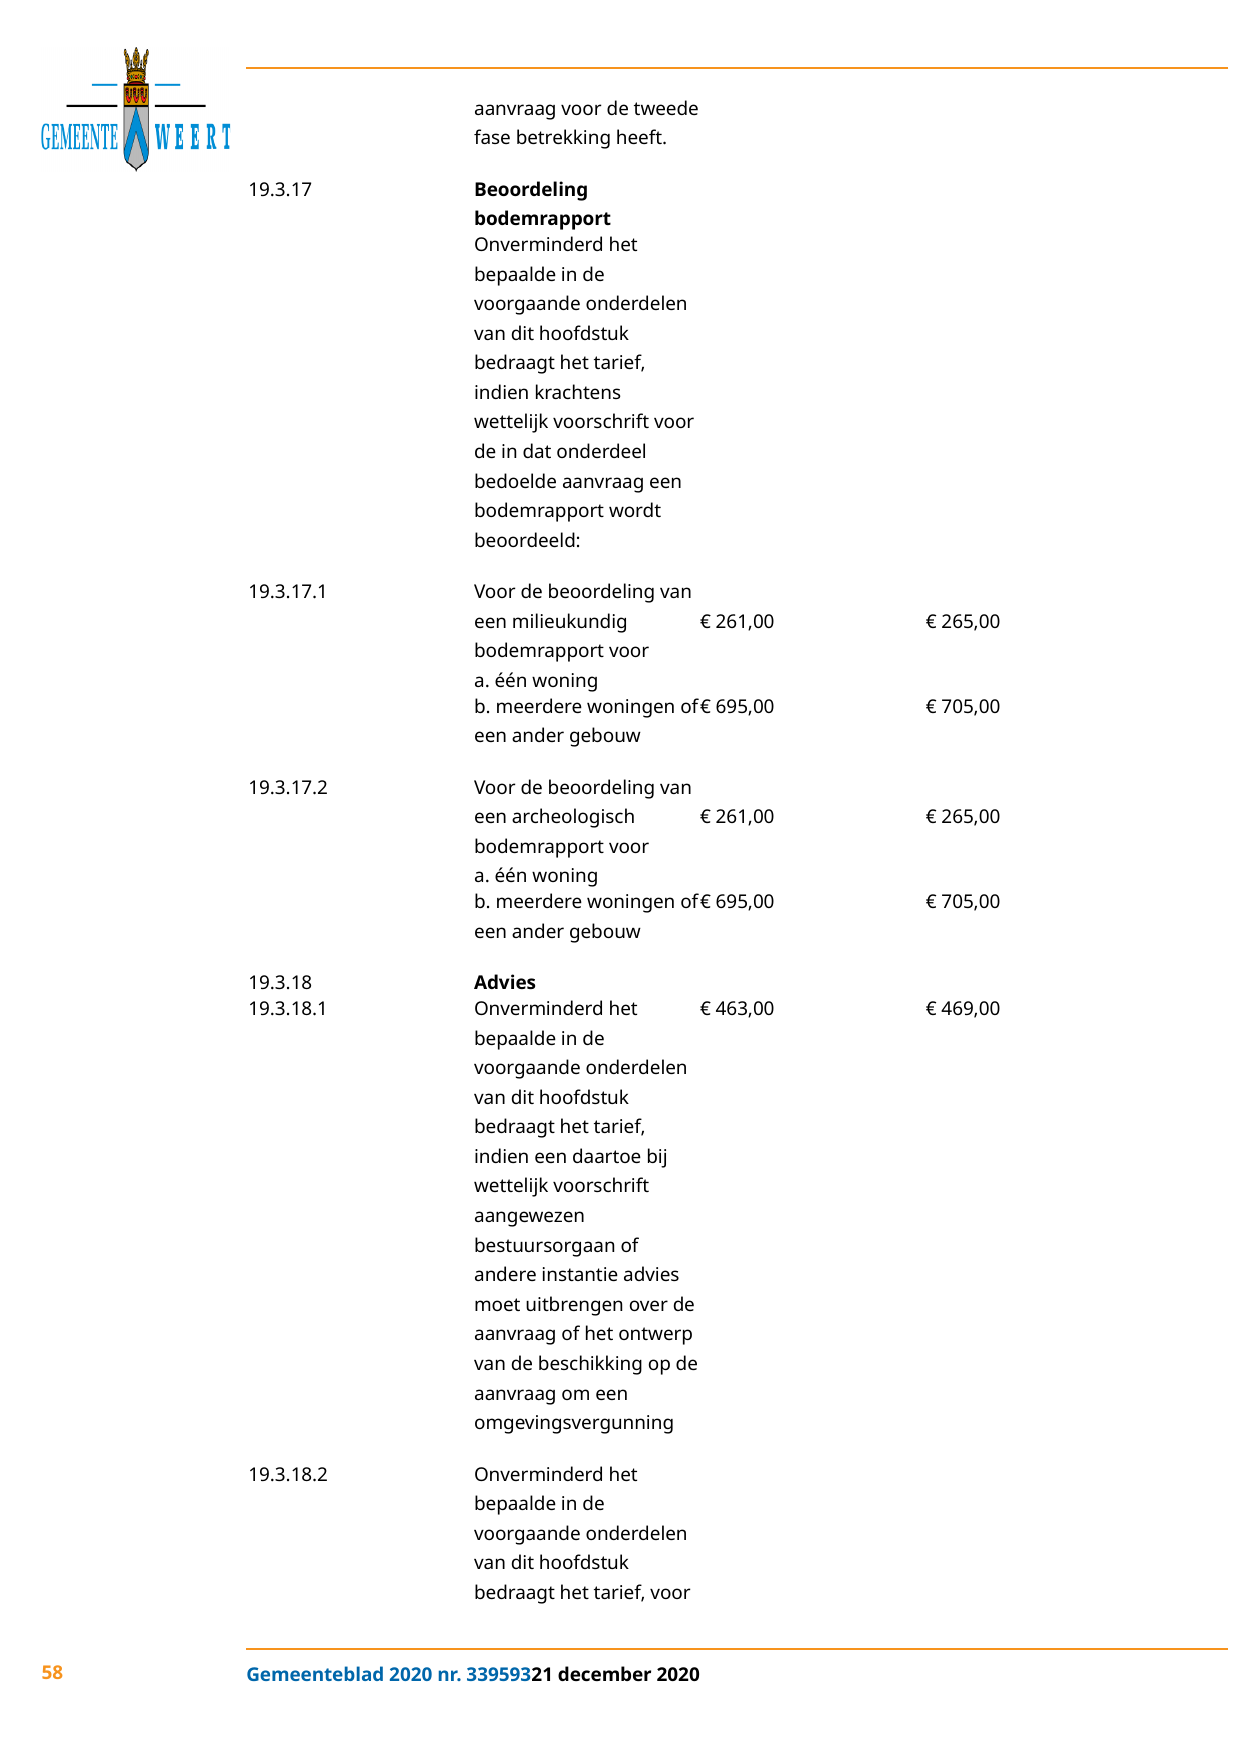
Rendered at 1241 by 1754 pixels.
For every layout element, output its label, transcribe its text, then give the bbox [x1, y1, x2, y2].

table_cell [474, 944, 700, 969]
table_cell [248, 150, 474, 176]
table_cell [474, 1435, 700, 1461]
table_cell € 265,00 [926, 774, 1152, 888]
table_cell [700, 150, 926, 176]
table_cell [700, 748, 926, 774]
table_cell [474, 150, 700, 176]
table_cell [248, 553, 474, 578]
table_cell [248, 231, 474, 553]
table_cell Advies [474, 970, 700, 995]
table_cell [700, 231, 926, 553]
table_cell [248, 95, 474, 150]
table_cell € 265,00 [926, 579, 1152, 693]
table_cell Onverminderd het bepaalde in de voorgaande onderdelen van dit hoofdstuk bedraagt het tarief, indien een daartoe bij wettelijk voorschrift aangewezen bestuursorgaan of andere instantie advies moet uitbrengen over de aanvraag of het ontwerp van de beschikking op de aanvraag om een omgevingsvergunning [474, 995, 700, 1435]
table_cell [926, 95, 1152, 150]
table_cell € 705,00 [926, 693, 1152, 748]
table_cell [700, 1435, 926, 1461]
table_cell [926, 231, 1152, 553]
table_cell 19.3.17.2 [248, 774, 474, 888]
table_cell [926, 748, 1152, 774]
table_cell € 695,00 [700, 693, 926, 748]
table_cell [700, 970, 926, 995]
table_cell [700, 1461, 926, 1605]
table_cell [248, 693, 474, 748]
table_cell [248, 944, 474, 969]
table_cell [926, 1461, 1152, 1605]
table_cell [700, 944, 926, 969]
table_cell [926, 970, 1152, 995]
table_cell Voor de beoordeling van een milieukundig bodemrapport voor a. één woning [474, 579, 700, 693]
table_cell [926, 1435, 1152, 1461]
table_cell [248, 1435, 474, 1461]
table_cell [248, 748, 474, 774]
table_cell Voor de beoordeling van een archeologisch bodemrapport voor a. één woning [474, 774, 700, 888]
table_cell € 469,00 [926, 995, 1152, 1435]
table_cell 19.3.18 [248, 970, 474, 995]
table_cell aanvraag voor de tweede fase betrekking heeft. [474, 95, 700, 150]
table_cell b. meerdere woningen of een ander gebouw [474, 693, 700, 748]
table_cell 19.3.17 [248, 176, 474, 231]
table_cell [926, 176, 1152, 231]
table_cell € 261,00 [700, 579, 926, 693]
table_cell [474, 553, 700, 578]
table_cell 19.3.18.2 [248, 1461, 474, 1605]
table_cell € 705,00 [926, 889, 1152, 944]
table_cell [926, 944, 1152, 969]
table_cell 19.3.17.1 [248, 579, 474, 693]
table_cell [700, 553, 926, 578]
table_cell [926, 553, 1152, 578]
table_cell 19.3.18.1 [248, 995, 474, 1435]
picture [41, 47, 231, 172]
table_cell b. meerdere woningen of een ander gebouw [474, 889, 700, 944]
table_cell Beoordeling bodemrapport [474, 176, 700, 231]
table_cell Onverminderd het bepaalde in de voorgaande onderdelen van dit hoofdstuk bedraagt het tarief, voor [474, 1461, 700, 1605]
table_cell € 695,00 [700, 889, 926, 944]
table_cell Onverminderd het bepaalde in de voorgaande onderdelen van dit hoofdstuk bedraagt het tarief, indien krachtens wettelijk voorschrift voor de in dat onderdeel bedoelde aanvraag een bodemrapport wordt beoordeeld: [474, 231, 700, 553]
table_cell € 463,00 [700, 995, 926, 1435]
table_cell [700, 176, 926, 231]
table_cell € 261,00 [700, 774, 926, 888]
table_cell [700, 95, 926, 150]
table_cell [474, 748, 700, 774]
table_cell [248, 889, 474, 944]
table_cell [926, 150, 1152, 176]
